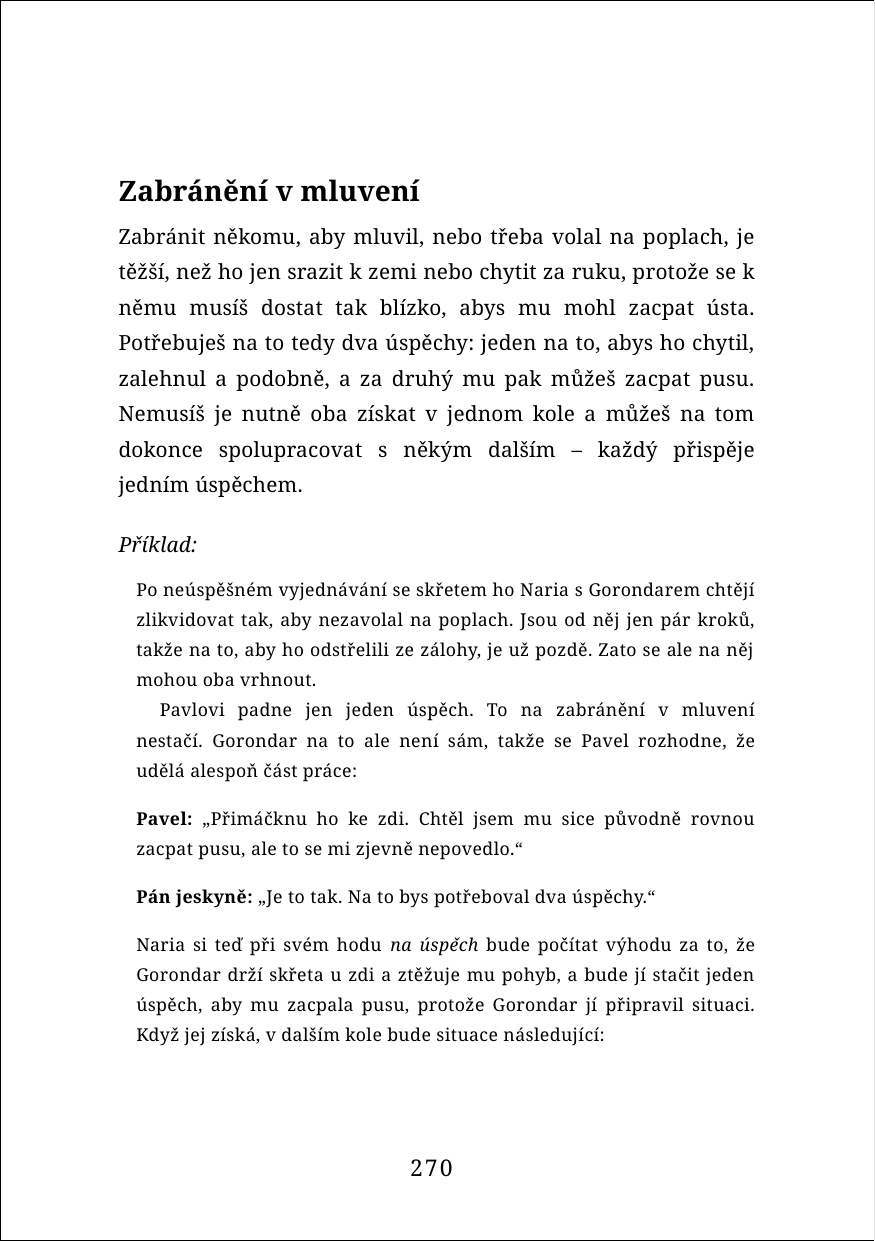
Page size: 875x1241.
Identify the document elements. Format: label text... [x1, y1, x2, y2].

text Po neúspěšném vyjednávání se skřetem ho Naria s Gorondarem chtějí zlikvidovat tak, aby nezavolal na poplach. Jsou od něj jen pár kroků, takže na to, aby ho odstřelili ze zálohy, je už pozdě. Zato se ale na něj mohou oba vrhnout. Pavlovi padne jen jeden úspěch. To na zabránění v mluvení nestačí. Gorondar na to ale není sám, takže se Pavel rozhodne, že udělá alespoň část práce: [136, 577, 756, 782]
text Naria si teď při svém hodu na úspěch bude počítat výhodu za to, že Gorondar drží skřeta u zdi a ztěžuje mu pohyb, a bude jí stačit jeden úspěch, aby mu zacpala pusu, protože Gorondar jí připravil situaci. Když jej získá, v dalším kole bude situace následující: [136, 932, 756, 1047]
text Příklad: [118, 530, 756, 558]
text Pavel: „Přimáčknu ho ke zdi. Chtěl jsem mu sice původně rovnou zacpat pusu, ale to se mi zjevně nepovedlo.“ [136, 806, 756, 861]
text Pán jeskyně: „Je to tak. Na to bys potřeboval dva úspěchy.“ [136, 884, 756, 908]
text Zabránit někomu, aby mluvil, nebo třeba volal na poplach, je těžší, než ho jen srazit k zemi nebo chytit za ruku, protože se k němu musíš dostat tak blízko, abys mu mohl zacpat ústa. Potřebuješ na to tedy dva úspěchy: jeden na to, abys ho chytil, zalehnul a podobně, a za druhý mu pak můžeš zacpat pusu. Nemusíš je nutně oba získat v jednom kole a můžeš na tom dokonce spolupracovat s někým dalším – každý přispěje jedním úspěchem. [118, 222, 756, 499]
subtitle Zabránění v mluvení [118, 172, 756, 210]
